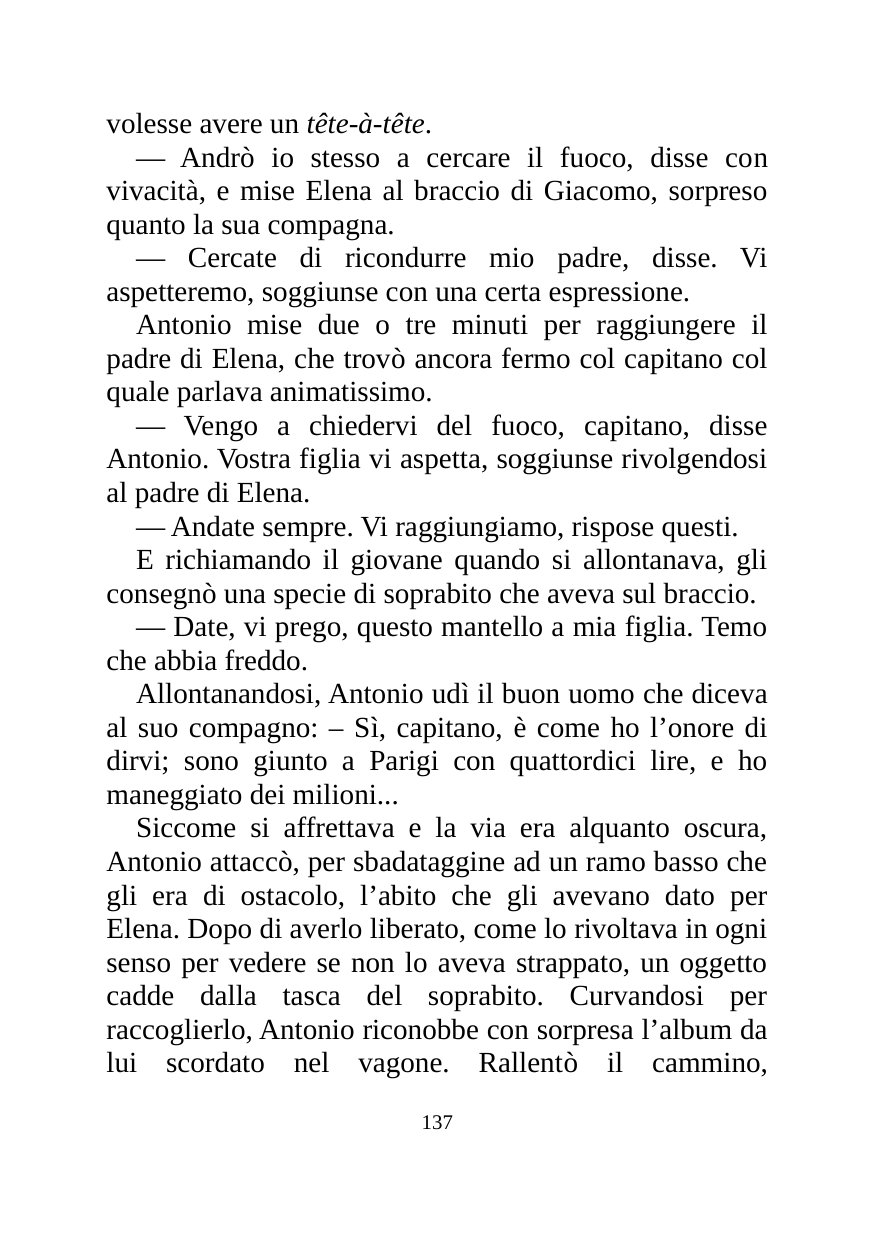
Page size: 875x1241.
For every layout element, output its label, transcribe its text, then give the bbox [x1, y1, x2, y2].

text Antonio mise due o tre minuti per raggiungere il padre di Elena, che trovò ancora fermo col capitano col quale parlava animatissimo. [106, 307, 768, 408]
text Allontanandosi, Antonio udì il buon uomo che diceva al suo compagno: – Sì, capitano, è come ho l’onore di dirvi; sono giunto a Parigi con quattordici lire, e ho maneggiato dei milioni... [106, 676, 768, 811]
text — Andate sempre. Vi raggiungiamo, rispose questi. [106, 509, 768, 542]
text — Date, vi prego, questo mantello a mia figlia. Temo che abbia freddo. [106, 609, 768, 676]
text — Vengo a chiedervi del fuoco, capitano, disse Antonio. Vostra figlia vi aspetta, soggiunse rivolgendosi al padre di Elena. [106, 408, 768, 509]
text — Cercate di ricondurre mio padre, disse. Vi aspetteremo, soggiunse con una certa espressione. [106, 240, 768, 307]
text E richiamando il giovane quando si allontanava, gli consegnò una specie di soprabito che aveva sul braccio. [106, 542, 768, 609]
text volesse avere un tête-à-tête. [106, 106, 768, 140]
text Siccome si affrettava e la via era alquanto oscura, Antonio attaccò, per sbadataggine ad un ramo basso che gli era di ostacolo, l’abito che gli avevano dato per Elena. Dopo di averlo liberato, come lo rivoltava in ogni senso per vedere se non lo aveva strappato, un oggetto cadde dalla tasca del soprabito. Curvandosi per raccoglierlo, Antonio riconobbe con sorpresa l’album da lui scordato nel vagone. Rallentò il cammino, [106, 811, 768, 1079]
text — Andrò io stesso a cercare il fuoco, disse con vivacità, e mise Elena al braccio di Giacomo, sorpreso quanto la sua compagna. [106, 140, 768, 240]
